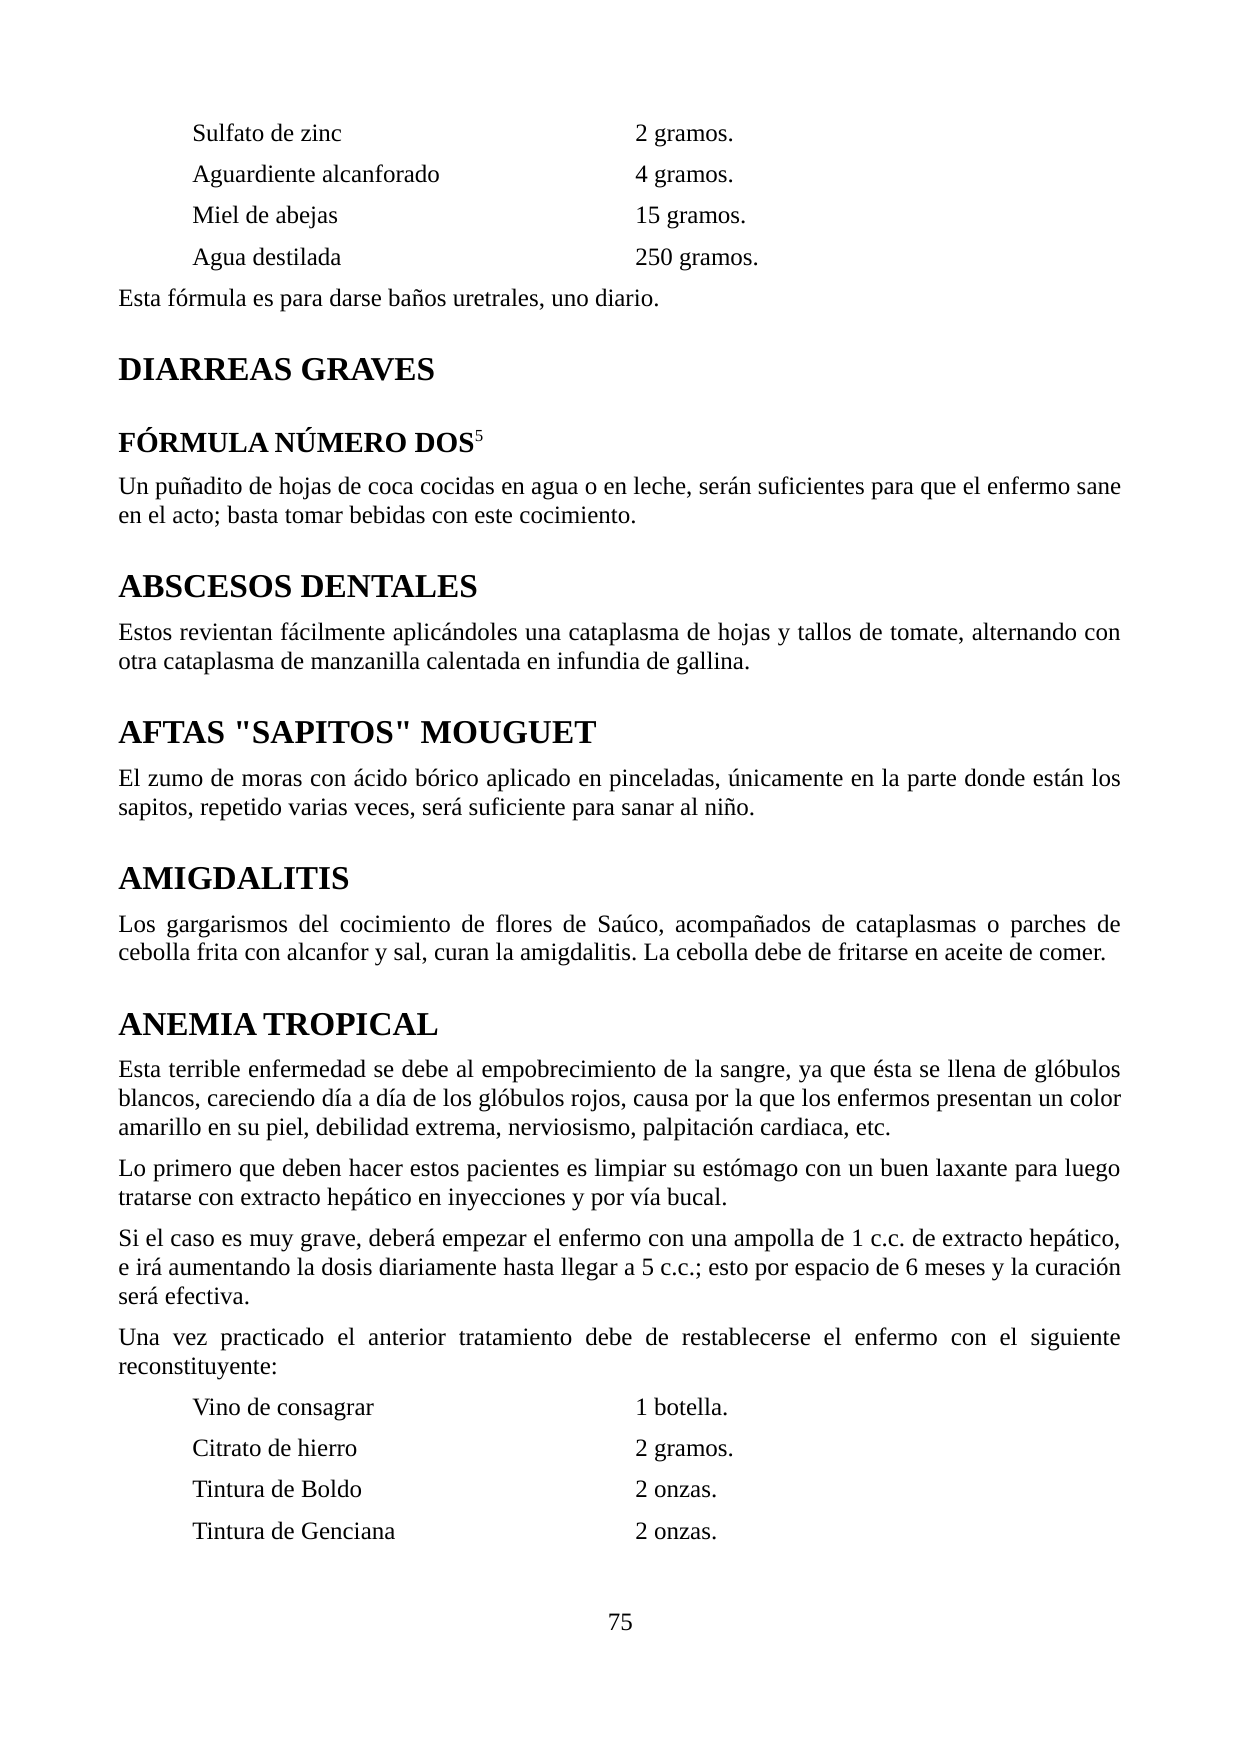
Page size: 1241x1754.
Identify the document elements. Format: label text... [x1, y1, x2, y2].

text Agua destilada 250 gramos. [192, 242, 1122, 271]
text Una vez practicado el anterior tratamiento debe de restablecerse el enfermo con el siguiente reconstituyente: [118, 1322, 1122, 1379]
text Si el caso es muy grave, deberá empezar el enfermo con una ampolla de 1 c.c. de extracto hepático, e irá aumentando la dosis diariamente hasta llegar a 5 c.c.; esto por espacio de 6 meses y la curación será efectiva. [118, 1223, 1122, 1309]
text Lo primero que deben hacer estos pacientes es limpiar su estómago con un buen laxante para luego tratarse con extracto hepático en inyecciones y por vía bucal. [118, 1153, 1122, 1211]
text Tintura de Boldo 2 onzas. [192, 1474, 1122, 1503]
text Esta terrible enfermedad se debe al empobrecimiento de la sangre, ya que ésta se llena de glóbulos blancos, careciendo día a día de los glóbulos rojos, causa por la que los enfermos presentan un color amarillo en su piel, debilidad extrema, nerviosismo, palpitación cardiaca, etc. [118, 1054, 1122, 1141]
subtitle AFTAS "SAPITOS" MOUGUET [118, 712, 1122, 750]
text Citrato de hierro 2 gramos. [192, 1433, 1122, 1462]
text Sulfato de zinc 2 gramos. [192, 118, 1122, 147]
text Los gargarismos del cocimiento de flores de Saúco, acompañados de cataplasmas o parches de cebolla frita con alcanfor y sal, curan la amigdalitis. La cebolla debe de fritarse en aceite de comer. [118, 909, 1122, 966]
subtitle AMIGDALITIS [118, 858, 1122, 896]
text Esta fórmula es para darse baños uretrales, uno diario. [118, 283, 1122, 312]
text Un puñadito de hojas de coca cocidas en agua o en leche, serán suficientes para que el enfermo sane en el acto; basta tomar bebidas con este cocimiento. [118, 471, 1122, 529]
text Estos revientan fácilmente aplicándoles una cataplasma de hojas y tallos de tomate, alternando con otra cataplasma de manzanilla calentada en infundia de gallina. [118, 617, 1122, 674]
text Miel de abejas 15 gramos. [192, 201, 1122, 229]
subtitle DIARREAS GRAVES [118, 349, 1122, 388]
subtitle ABSCESOS DENTALES [118, 566, 1122, 604]
text Vino de consagrar 1 botella. [192, 1392, 1122, 1421]
subtitle FÓRMULA NÚMERO DOS [118, 425, 1122, 459]
text Aguardiente alcanforado 4 gramos. [192, 159, 1122, 188]
subtitle ANEMIA TROPICAL [118, 1004, 1122, 1042]
text El zumo de moras con ácido bórico aplicado en pinceladas, únicamente en la parte donde están los sapitos, repetido varias veces, será suficiente para sanar al niño. [118, 763, 1122, 820]
text Tintura de Genciana 2 onzas. [192, 1516, 1122, 1544]
